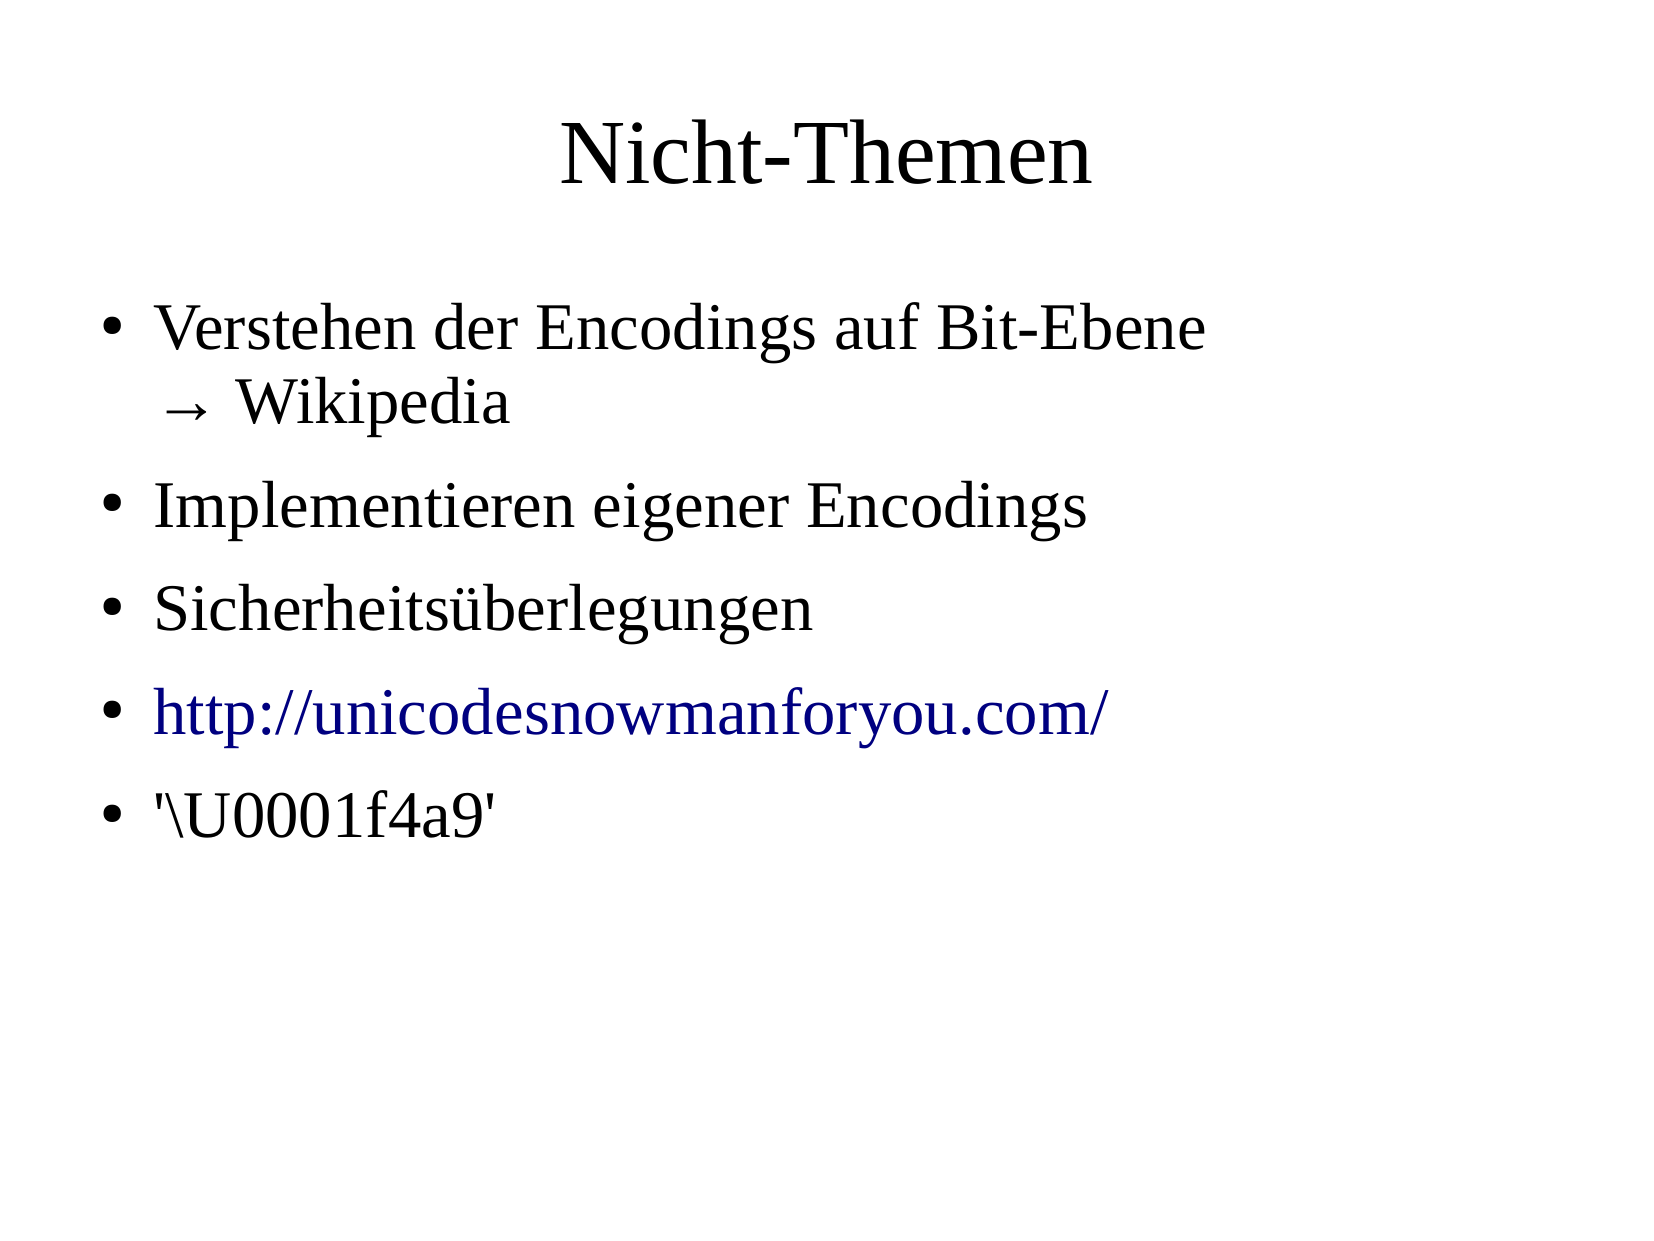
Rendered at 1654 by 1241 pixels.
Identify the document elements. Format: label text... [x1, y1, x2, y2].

title Nicht-Themen [82, 49, 1571, 257]
list Verstehen der Encodings auf Bit-Ebene → Wikipedia Implementieren eigener Encodings Sicherheitsüberlegungen http://unicodesnowmanforyou.com/ '\U0001f4a9' [82, 290, 1571, 1010]
